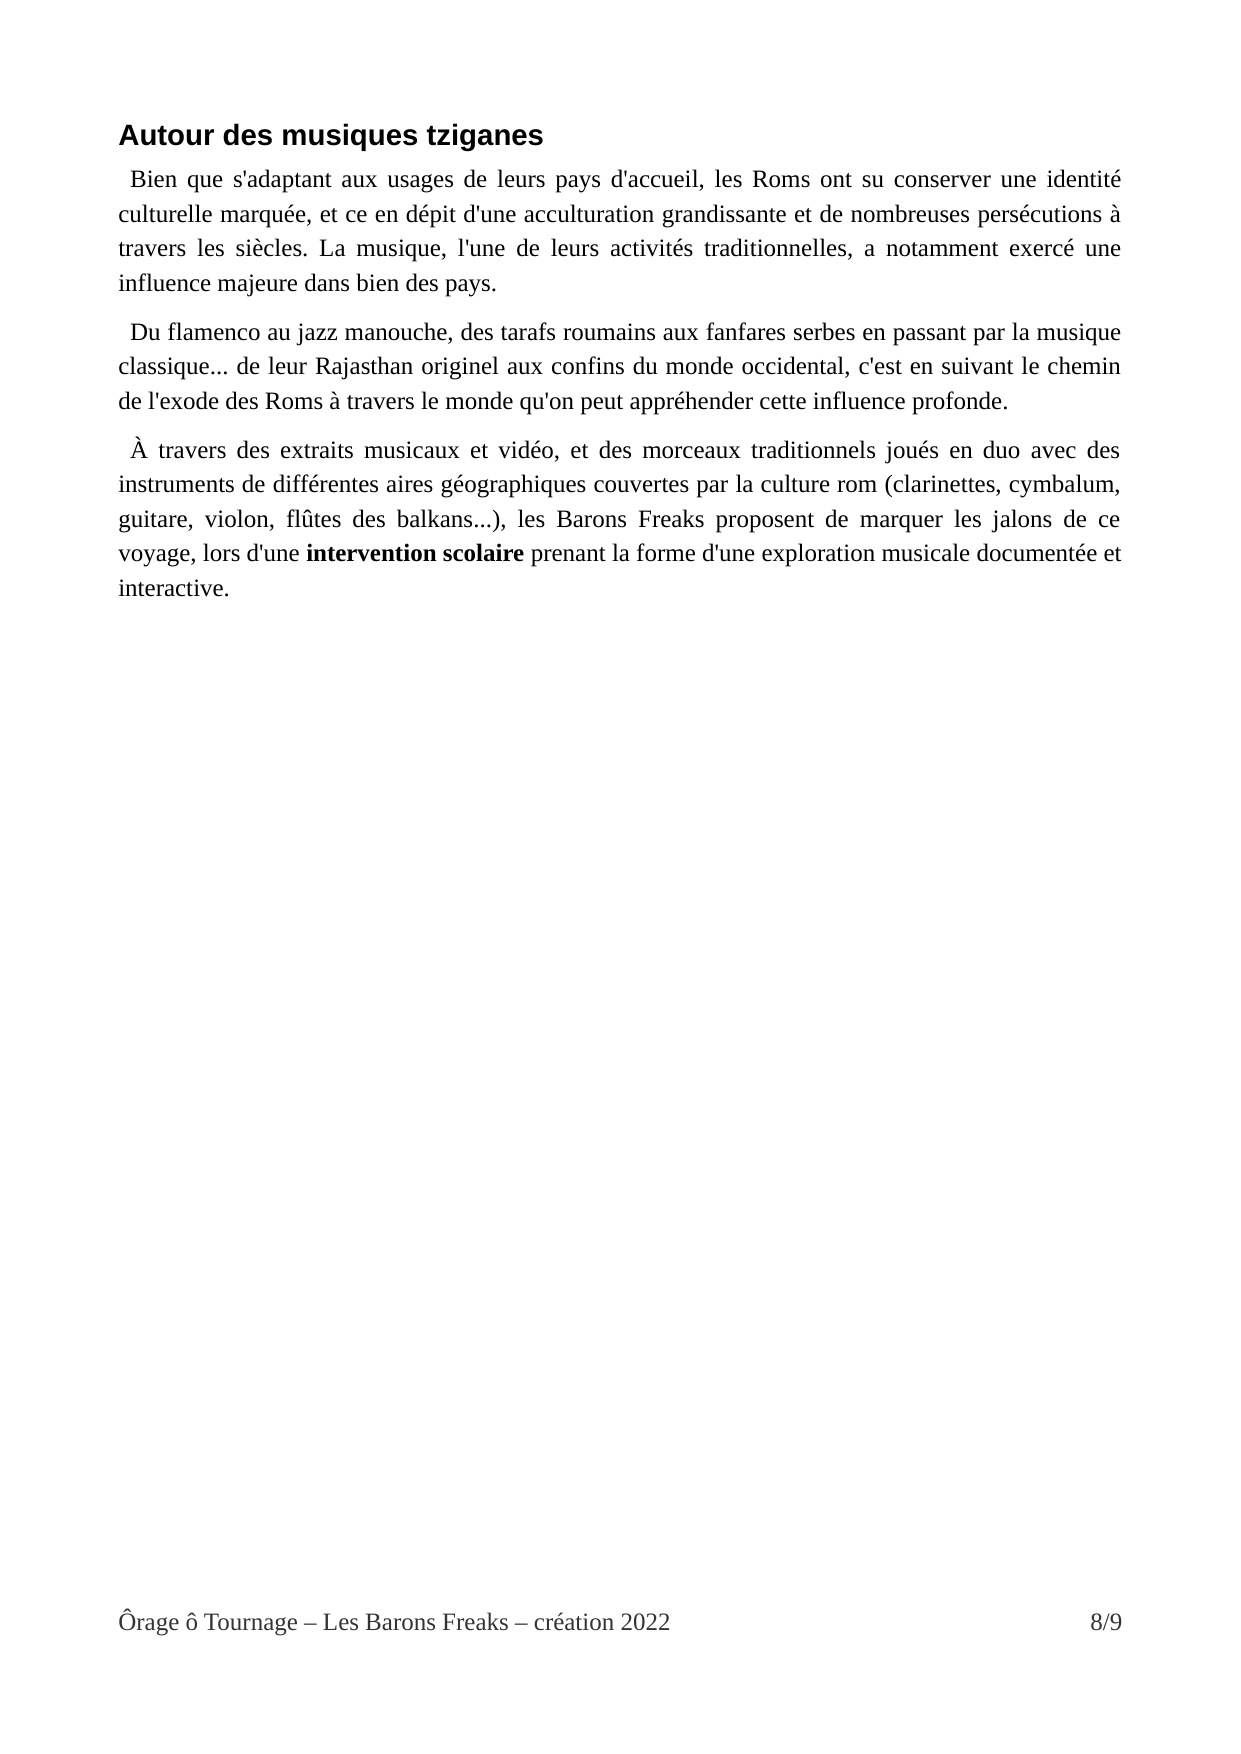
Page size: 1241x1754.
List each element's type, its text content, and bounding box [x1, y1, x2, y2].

text À travers des extraits musicaux et vidéo, et des morceaux traditionnels joués en duo avec des instruments de différentes aires géographiques couvertes par la culture rom (clarinettes, cymbalum, guitare, violon, flûtes des balkans...), les Barons Freaks proposent de marquer les jalons de ce voyage, lors d'une intervention scolaire prenant la forme d'une exploration musicale documentée et interactive. [118, 435, 1122, 602]
subtitle Autour des musiques tziganes [118, 118, 1122, 152]
text Bien que s'adaptant aux usages de leurs pays d'accueil, les Roms ont su conserver une identité culturelle marquée, et ce en dépit d'une acculturation grandissante et de nombreuses persécutions à travers les siècles. La musique, l'une de leurs activités traditionnelles, a notamment exercé une influence majeure dans bien des pays. [118, 164, 1122, 297]
text Du flamenco au jazz manouche, des tarafs roumains aux fanfares serbes en passant par la musique classique... de leur Rajasthan originel aux confins du monde occidental, c'est en suivant le chemin de l'exode des Roms à travers le monde qu'on peut appréhender cette influence profonde. [118, 317, 1122, 414]
